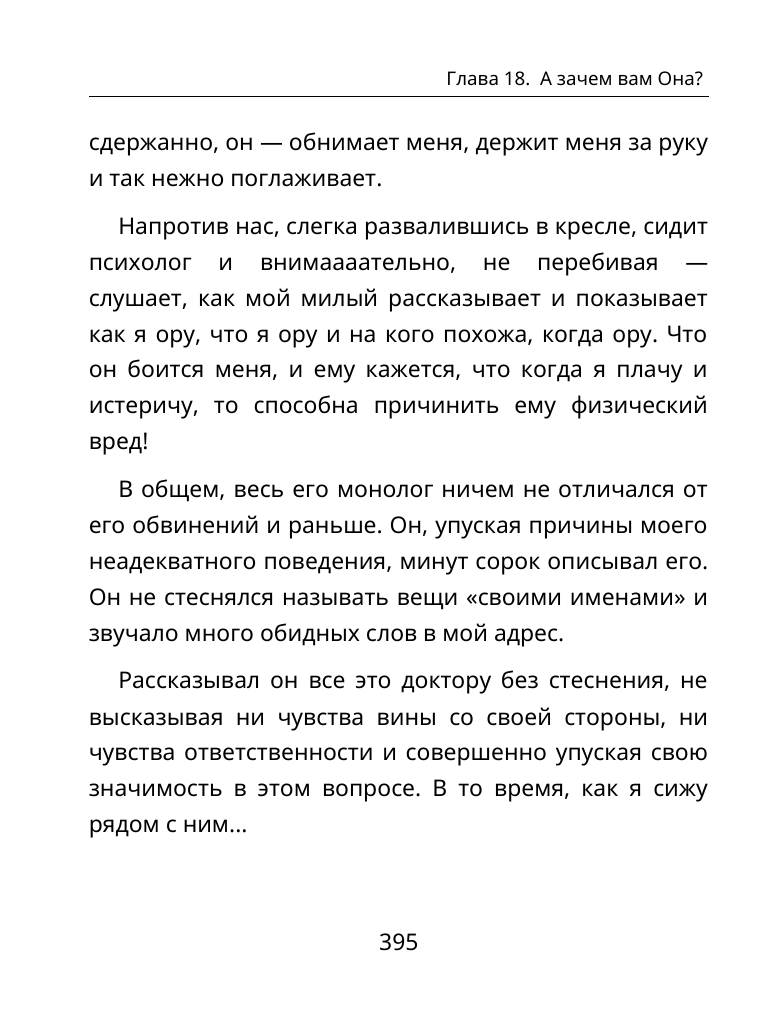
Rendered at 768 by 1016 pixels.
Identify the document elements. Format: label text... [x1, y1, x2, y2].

text сдержанно, он — обнимает меня, держит меня за руку и так нежно поглаживает. [88, 126, 709, 193]
text Напротив нас, слегка развалившись в кресле, сидит психолог и внимаааательно, не перебивая — слушает, как мой милый рассказывает и показывает как я ору, что я ору и на кого похожа, когда ору. Что он боится меня, и ему кажется, что когда я плачу и истеричу, то способна причинить ему физический вред! [88, 210, 709, 457]
text В общем, весь его монолог ничем не отличался от его обвинений и раньше. Он, упуская причины моего неадекватного поведения, минут сорок описывал его. Он не стеснялся называть вещи «своими именами» и звучало много обидных слов в мой адрес. [88, 473, 709, 648]
text Рассказывал он все это доктору без стеснения, не высказывая ни чувства вины со своей стороны, ни чувства ответственности и совершенно упуская свою значимость в этом вопросе. В то время, как я сижу рядом с ним... [88, 664, 709, 839]
